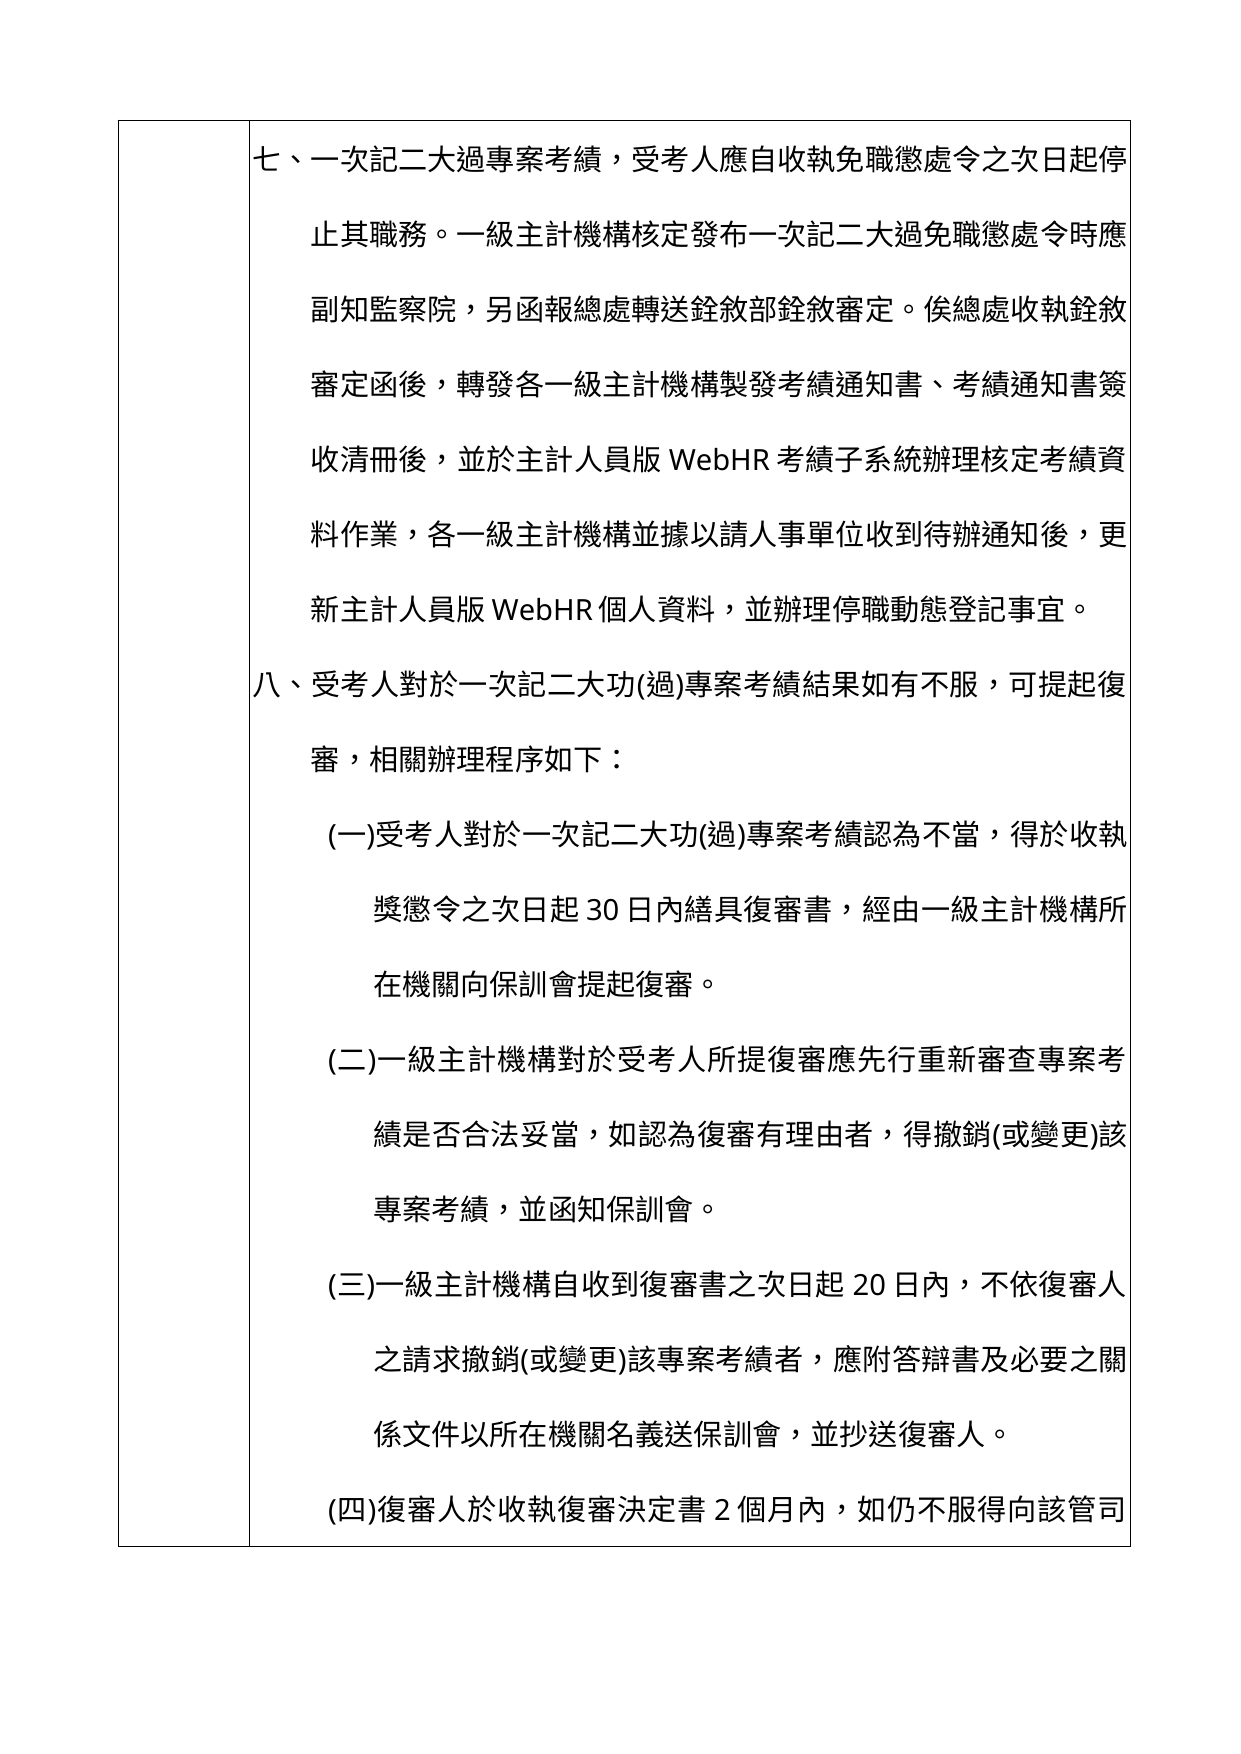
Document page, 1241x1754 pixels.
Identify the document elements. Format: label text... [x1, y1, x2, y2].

table_cell [119, 121, 249, 1546]
table_cell 七、一次記二大過專案考績，受考人應自收執免職懲處令之次日起停止其職務。一級主計機構核定發布一次記二大過免職懲處令時應副知監察院，另函報總處轉送銓敘部銓敘審定。俟總處收執銓敘審定函後，轉發各一級主計機構製發考績通知書、考績通知書簽收清冊後，並於主計人員版WebHR考績子系統辦理核定考績資料作業，各一級主計機構並據以請人事單位收到待辦通知後，更新主計人員版WebHR個人資料，並辦理停職動態登記事宜。 八、受考人對於一次記二大功(過)專案考績結果如有不服，可提起復審，相關辦理程序如下： (一)受考人對於一次記二大功(過)專案考績認為不當，得於收執獎懲令之次日起30日內繕具復審書，經由一級主計機構所在機關向保訓會提起復審。 (二)一級主計機構對於受考人所提復審應先行重新審查專案考績是否合法妥當，如認為復審有理由者，得撤銷(或變更)該專案考績，並函知保訓會。 (三)一級主計機構自收到復審書之次日起20日內，不依復審人之請求撤銷(或變更)該專案考績者，應附答辯書及必要之關係文件以所在機關名義送保訓會，並抄送復審人。 (四)復審人於收執復審決定書2個月內，如仍不服得向該管司 [250, 121, 1130, 1546]
